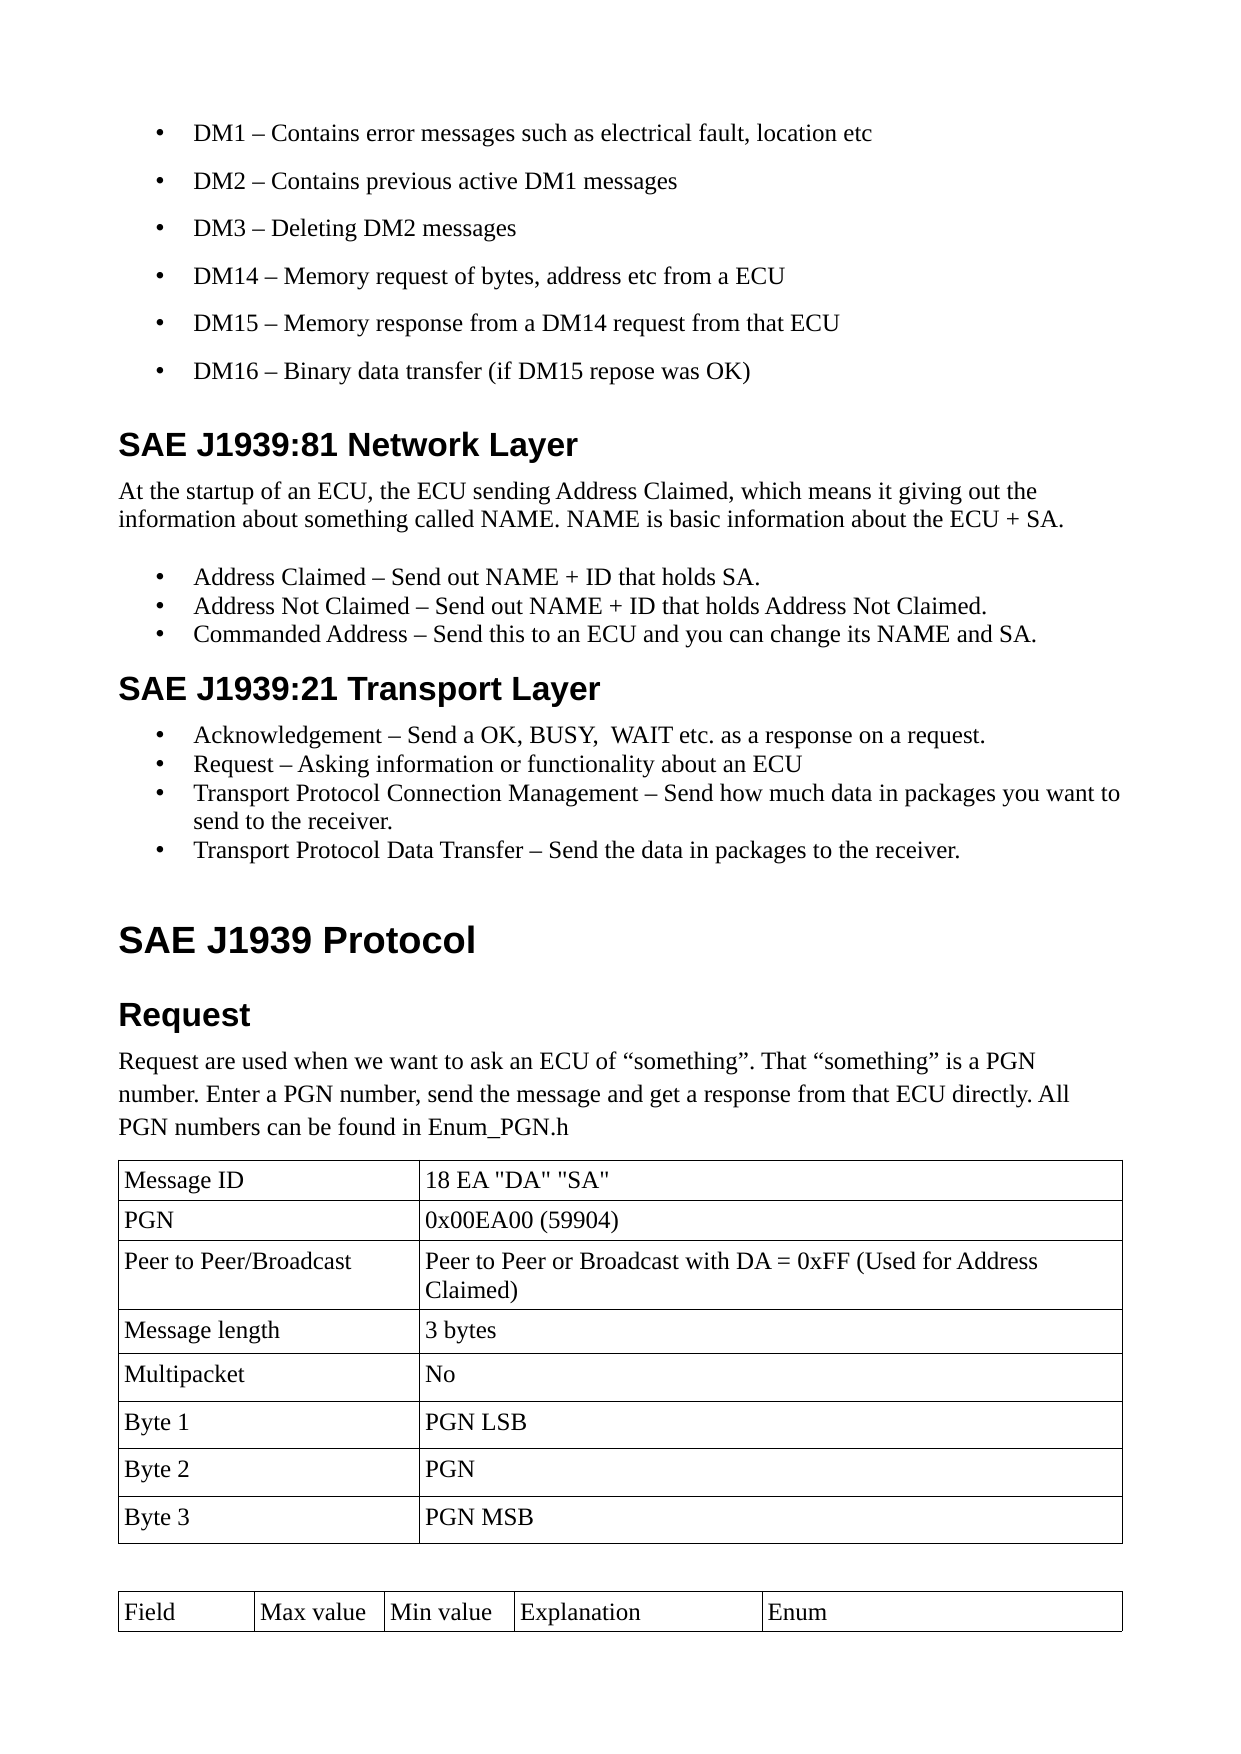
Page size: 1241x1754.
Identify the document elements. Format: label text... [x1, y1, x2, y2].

list DM14 – Memory request of bytes, address etc from a ECU [156, 261, 1122, 290]
table_header Max value [255, 1592, 384, 1631]
table_cell 3 bytes [420, 1310, 1122, 1353]
list DM15 – Memory response from a DM14 request from that ECU [156, 308, 1122, 337]
table_cell Peer to Peer/Broadcast [119, 1241, 419, 1309]
list Transport Protocol Data Transfer – Send the data in packages to the receiver. [156, 835, 1122, 864]
table_cell Byte 1 [119, 1402, 419, 1448]
table_cell PGN MSB [420, 1497, 1122, 1543]
list Request – Asking information or functionality about an ECU [156, 749, 1122, 778]
table_cell Byte 3 [119, 1497, 419, 1543]
table_header Explanation [515, 1592, 762, 1631]
list Transport Protocol Connection Management – Send how much data in packages you want to send to the receiver. [156, 778, 1122, 835]
table_cell Peer to Peer or Broadcast with DA = 0xFF (Used for Address Claimed) [420, 1241, 1122, 1309]
table_cell Byte 2 [119, 1449, 419, 1496]
table_cell Message length [119, 1310, 419, 1353]
list DM16 – Binary data transfer (if DM15 repose was OK) [156, 356, 1122, 385]
table_header Field [119, 1592, 254, 1631]
list Address Not Claimed – Send out NAME + ID that holds Address Not Claimed. [156, 591, 1122, 619]
list DM2 – Contains previous active DM1 messages [156, 166, 1122, 194]
table_cell 0x00EA00 (59904) [420, 1201, 1122, 1240]
table_cell Multipacket [119, 1354, 419, 1401]
list Address Claimed – Send out NAME + ID that holds SA. [156, 562, 1122, 591]
text At the startup of an ECU, the ECU sending Address Claimed, which means it giving out the information about something called NAME. NAME is basic information about the ECU + SA. [118, 476, 1122, 533]
table_cell PGN [119, 1201, 419, 1240]
subtitle SAE J1939 Protocol [118, 918, 1122, 961]
table_header Message ID [119, 1161, 419, 1200]
subtitle SAE J1939:21 Transport Layer [118, 669, 1122, 708]
subtitle Request [118, 995, 1122, 1033]
table_cell No [420, 1354, 1122, 1401]
table_cell PGN [420, 1449, 1122, 1496]
text Request are used when we want to ask an ECU of “something”. That “something” is a PGN number. Enter a PGN number, send the message and get a response from that ECU directly. All PGN numbers can be found in Enum_PGN.h [118, 1046, 1122, 1141]
table_header Min value [385, 1592, 514, 1631]
list Commanded Address – Send this to an ECU and you can change its NAME and SA. [156, 619, 1122, 648]
list DM1 – Contains error messages such as electrical fault, location etc [156, 118, 1122, 147]
list Acknowledgement – Send a OK, BUSY, WAIT etc. as a response on a request. [156, 720, 1122, 749]
table_header Enum [763, 1592, 1122, 1631]
table_header 18 EA "DA" "SA" [420, 1161, 1122, 1200]
table_cell PGN LSB [420, 1402, 1122, 1448]
list DM3 – Deleting DM2 messages [156, 213, 1122, 242]
subtitle SAE J1939:81 Network Layer [118, 424, 1122, 463]
